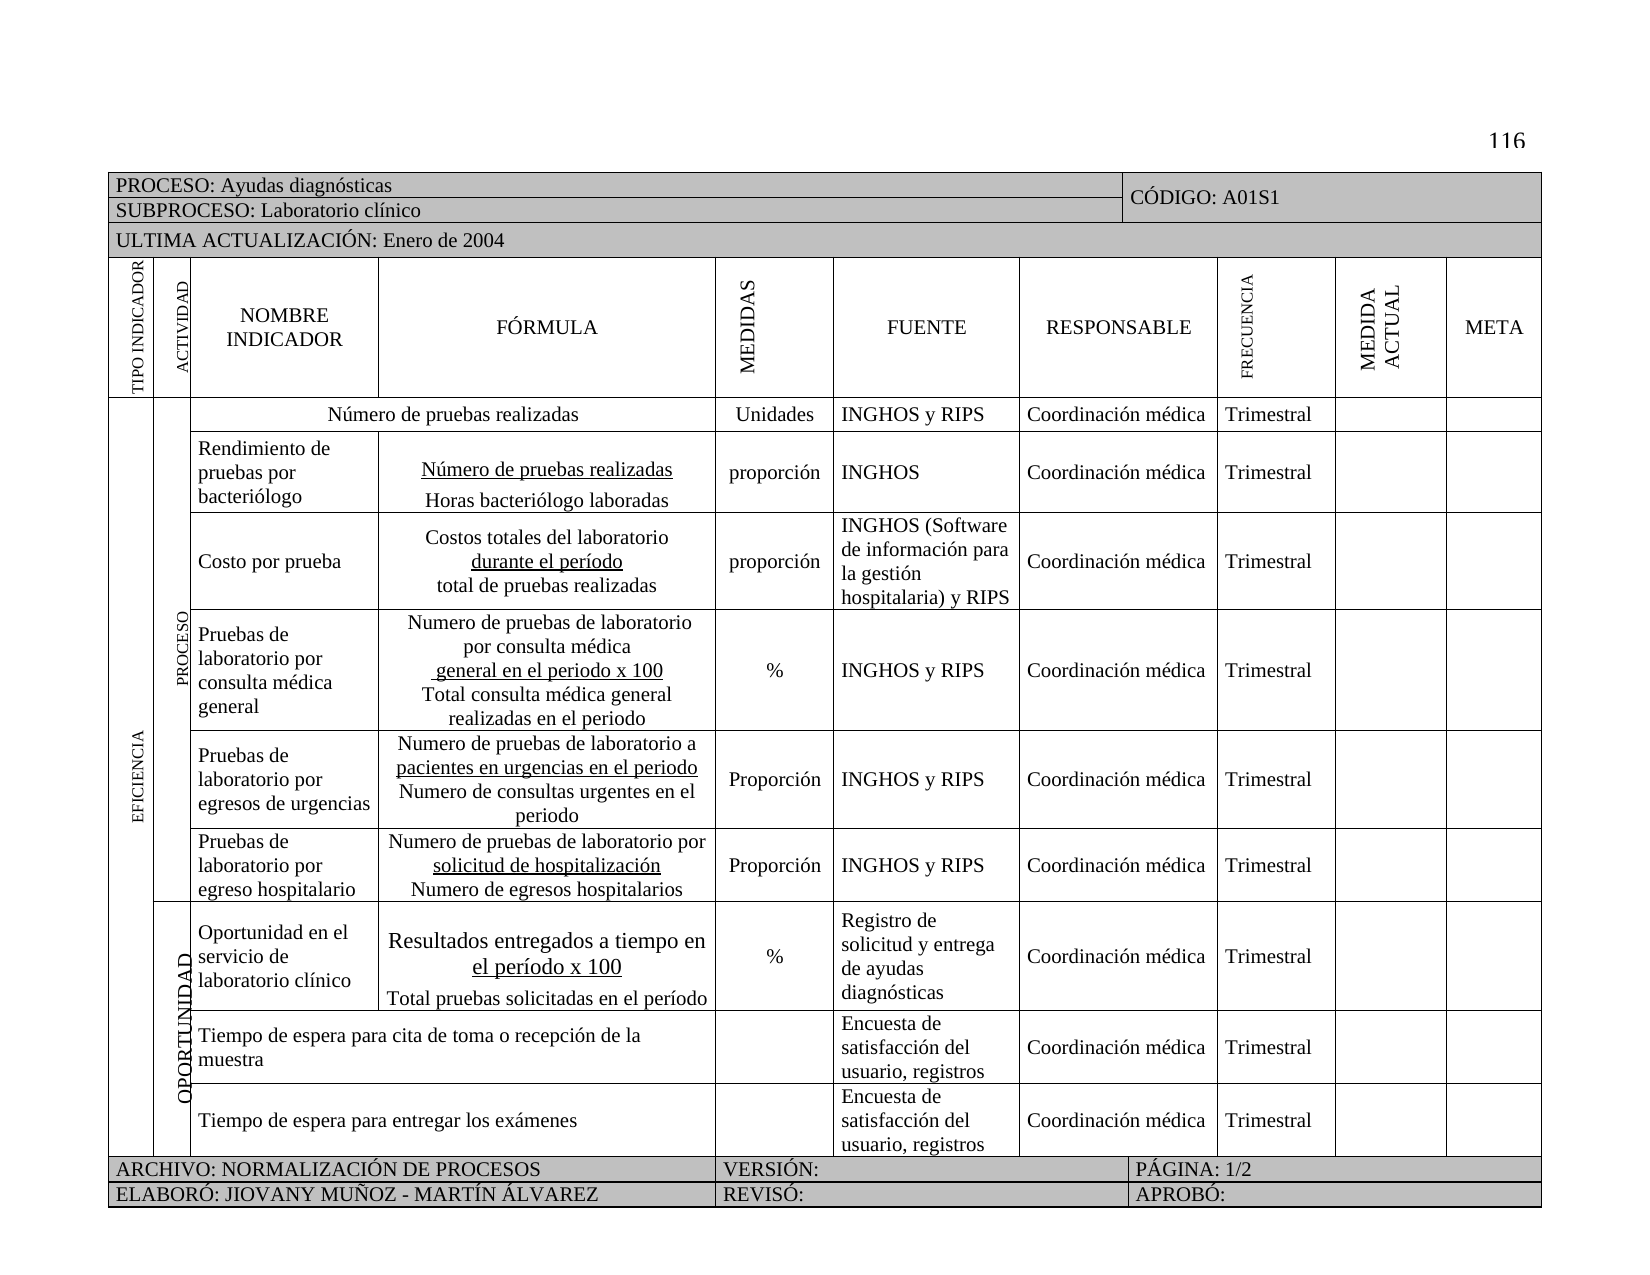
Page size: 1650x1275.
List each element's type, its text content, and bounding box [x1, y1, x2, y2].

table_cell Oportunidad en el servicio de laboratorio clínico [191, 902, 378, 1010]
table_cell Numero de pruebas de laboratorio por consulta médica general en el periodo x 100 Total consulta médica general realizadas en el periodo [379, 610, 715, 730]
table_cell proporción [716, 513, 833, 609]
table_cell FRECUENCIA [1218, 258, 1335, 397]
table_cell [1447, 398, 1541, 431]
table_cell Numero de pruebas de laboratorio por solicitud de hospitalización Numero de egresos hospitalarios [379, 829, 715, 901]
table_cell % [716, 902, 833, 1010]
table_cell META [1447, 258, 1541, 397]
table_cell INGHOS y RIPS [834, 610, 1019, 730]
table_cell Encuesta de satisfacción del usuario, registros [834, 1084, 1019, 1156]
table_cell INGHOS y RIPS [834, 829, 1019, 901]
table_cell [716, 1084, 833, 1156]
table_cell RESPONSABLE [1020, 258, 1217, 397]
table_cell OPORTUNIDAD [154, 902, 190, 1156]
table_cell INGHOS [834, 432, 1019, 512]
table_cell [1447, 829, 1541, 901]
table_cell [1336, 731, 1446, 827]
table_cell Tiempo de espera para entregar los exámenes [191, 1084, 715, 1156]
table_cell SUBPROCESO: Laboratorio clínico [109, 198, 1122, 222]
table_cell [1447, 731, 1541, 827]
table_cell ACTIVIDAD [154, 258, 190, 397]
table_cell Coordinación médica [1020, 731, 1217, 827]
table_cell [1336, 398, 1446, 431]
table_cell Encuesta de satisfacción del usuario, registros [834, 1011, 1019, 1083]
table_cell [1336, 513, 1446, 609]
table_cell [1447, 1084, 1541, 1156]
table_cell REVISÓ: [716, 1183, 1128, 1206]
table_cell FÓRMULA [379, 258, 715, 397]
table_cell [1336, 432, 1446, 512]
table_cell [1447, 1011, 1541, 1083]
table_cell TIPO INDICADOR [109, 258, 153, 397]
table_cell FUENTE [834, 258, 1019, 397]
table_cell % [716, 610, 833, 730]
table_cell Tiempo de espera para cita de toma o recepción de la muestra [191, 1011, 715, 1083]
table_cell ARCHIVO: NORMALIZACIÓN DE PROCESOS [109, 1157, 715, 1181]
table_cell Rendimiento de pruebas por bacteriólogo [191, 432, 378, 512]
table_cell Proporción [716, 731, 833, 827]
table_header PROCESO: Ayudas diagnósticas [109, 173, 1122, 197]
table_cell Pruebas de laboratorio por egresos de urgencias [191, 731, 378, 827]
table_cell Coordinación médica [1020, 1084, 1217, 1156]
table_cell VERSIÓN: [716, 1157, 1128, 1181]
table_cell MEDIDAS [716, 258, 833, 397]
table_cell [1336, 1011, 1446, 1083]
table_cell Pruebas de laboratorio por egreso hospitalario [191, 829, 378, 901]
table_cell Pruebas de laboratorio por consulta médica general [191, 610, 378, 730]
table_cell Coordinación médica [1020, 432, 1217, 512]
table_cell Coordinación médica [1020, 398, 1217, 431]
table_cell Trimestral [1218, 1084, 1335, 1156]
table_cell ULTIMA ACTUALIZACIÓN: Enero de 2004 [109, 223, 1541, 257]
table_cell Trimestral [1218, 432, 1335, 512]
table_cell NOMBRE INDICADOR [191, 258, 378, 397]
table_cell [1336, 902, 1446, 1010]
table_cell Numero de pruebas de laboratorio a pacientes en urgencias en el periodo Numero de consultas urgentes en el periodo [379, 731, 715, 827]
table_cell PÁGINA: 1/2 [1129, 1157, 1541, 1181]
table_cell ELABORÓ: JIOVANY MUÑOZ - MARTÍN ÁLVAREZ [109, 1183, 715, 1206]
table_cell MEDIDA ACTUAL [1336, 258, 1446, 397]
table_cell Trimestral [1218, 513, 1335, 609]
table_cell [1447, 513, 1541, 609]
table_header CÓDIGO: A01S1 [1123, 173, 1541, 222]
text 116 [93, 126, 1525, 148]
table_cell Número de pruebas realizadas Horas bacteriólogo laboradas [379, 432, 715, 512]
table_cell Trimestral [1218, 829, 1335, 901]
table_cell Trimestral [1218, 902, 1335, 1010]
table_cell [1447, 610, 1541, 730]
table_cell [1336, 1084, 1446, 1156]
table_cell Trimestral [1218, 731, 1335, 827]
table_cell PROCESO [154, 398, 190, 901]
table_cell Trimestral [1218, 610, 1335, 730]
table_cell [1447, 902, 1541, 1010]
table_cell Coordinación médica [1020, 610, 1217, 730]
table_cell Trimestral [1218, 398, 1335, 431]
table_cell INGHOS y RIPS [834, 731, 1019, 827]
table_cell Trimestral [1218, 1011, 1335, 1083]
table_cell Resultados entregados a tiempo en el período x 100 Total pruebas solicitadas en el período [379, 902, 715, 1010]
table_cell Registro de solicitud y entrega de ayudas diagnósticas [834, 902, 1019, 1010]
table_cell [716, 1011, 833, 1083]
table_cell INGHOS (Software de información para la gestión hospitalaria) y RIPS [834, 513, 1019, 609]
table_cell APROBÓ: [1129, 1183, 1541, 1206]
table_cell proporción [716, 432, 833, 512]
table_cell Coordinación médica [1020, 902, 1217, 1010]
table_cell Costos totales del laboratorio durante el período total de pruebas realizadas [379, 513, 715, 609]
table_cell Número de pruebas realizadas [191, 398, 715, 431]
table_cell Unidades [716, 398, 833, 431]
table_cell Costo por prueba [191, 513, 378, 609]
table_cell EFICIENCIA [109, 398, 153, 1156]
table_cell Proporción [716, 829, 833, 901]
table_cell Coordinación médica [1020, 829, 1217, 901]
table_cell [1336, 829, 1446, 901]
table_cell Coordinación médica [1020, 513, 1217, 609]
table_cell [1447, 432, 1541, 512]
table_cell Coordinación médica [1020, 1011, 1217, 1083]
table_cell [1336, 610, 1446, 730]
table_cell INGHOS y RIPS [834, 398, 1019, 431]
